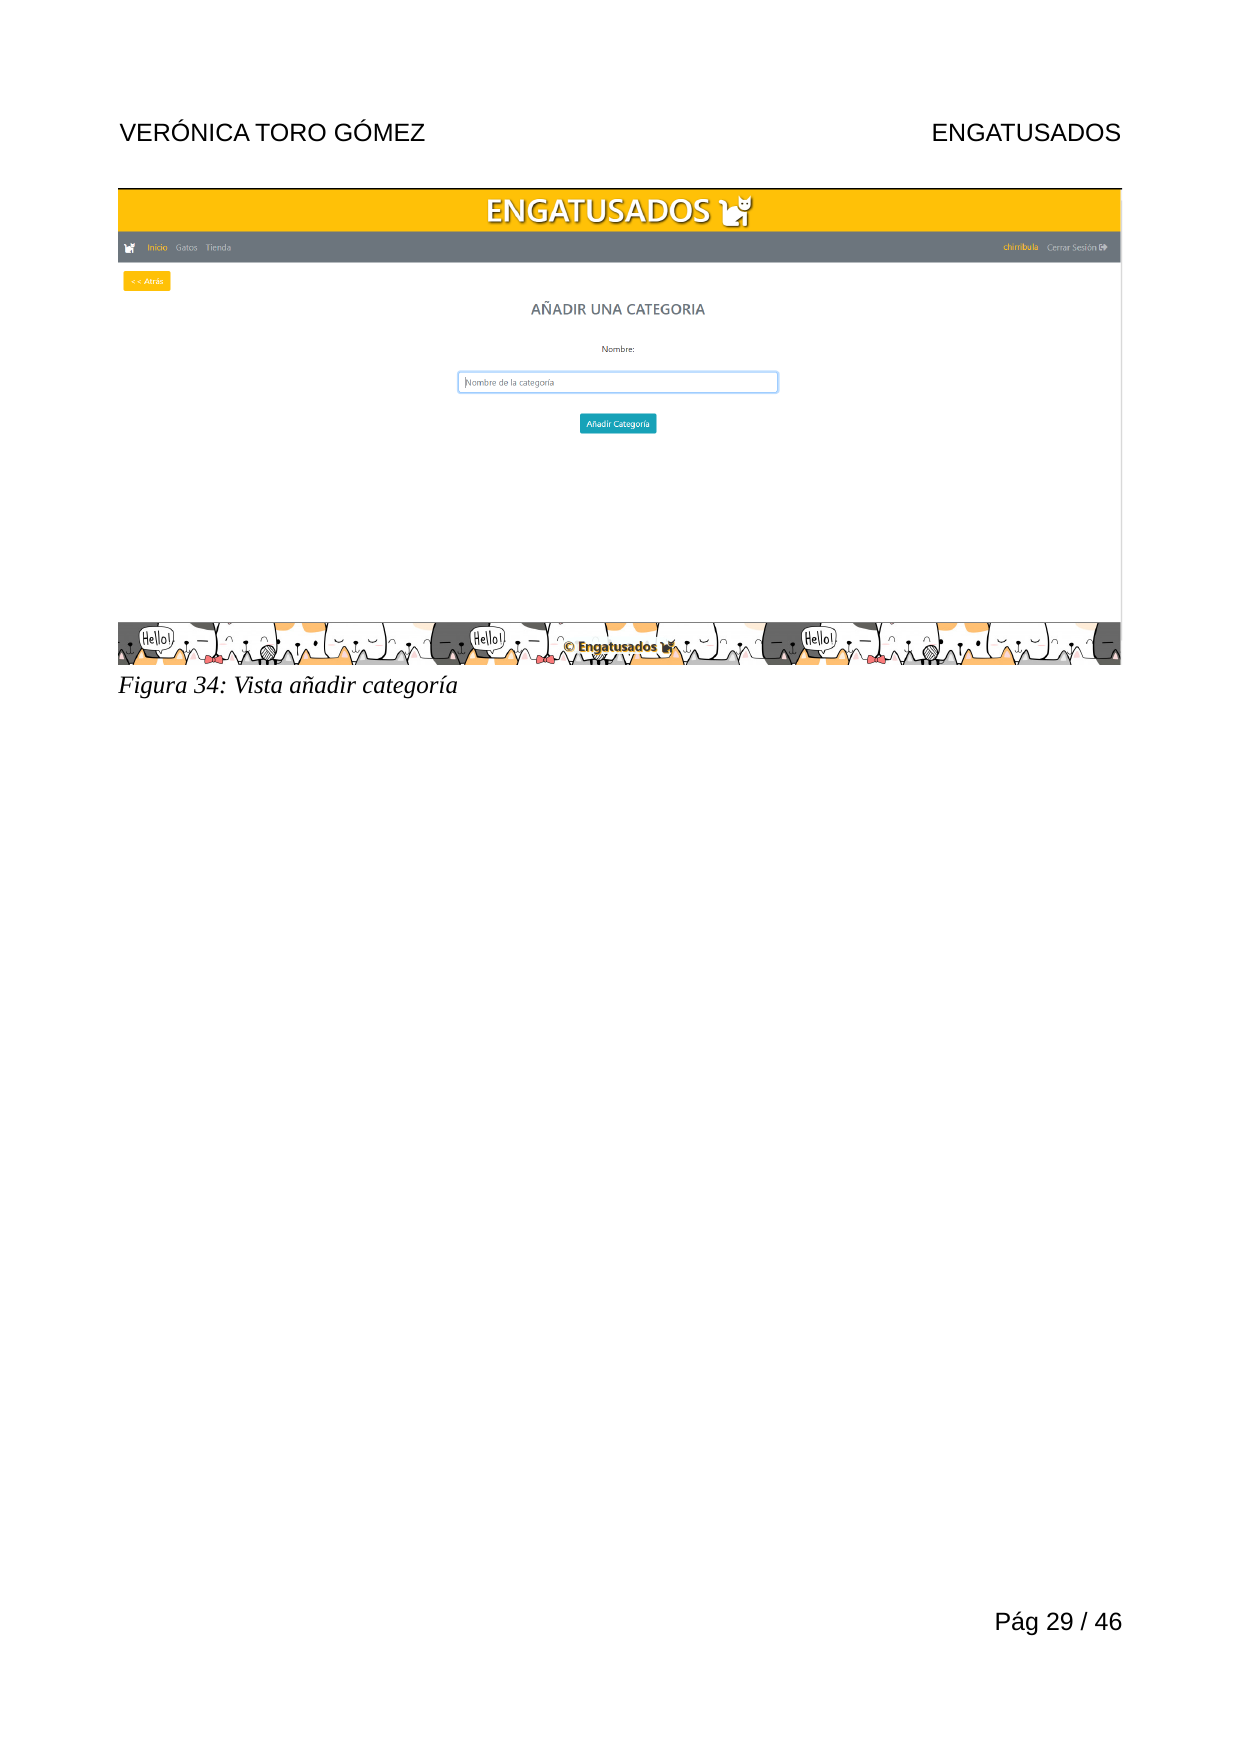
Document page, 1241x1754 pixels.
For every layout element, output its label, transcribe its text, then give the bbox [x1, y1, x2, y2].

picture [118, 188, 1123, 665]
text Figura 34: Vista añadir categoría [118, 665, 1122, 699]
